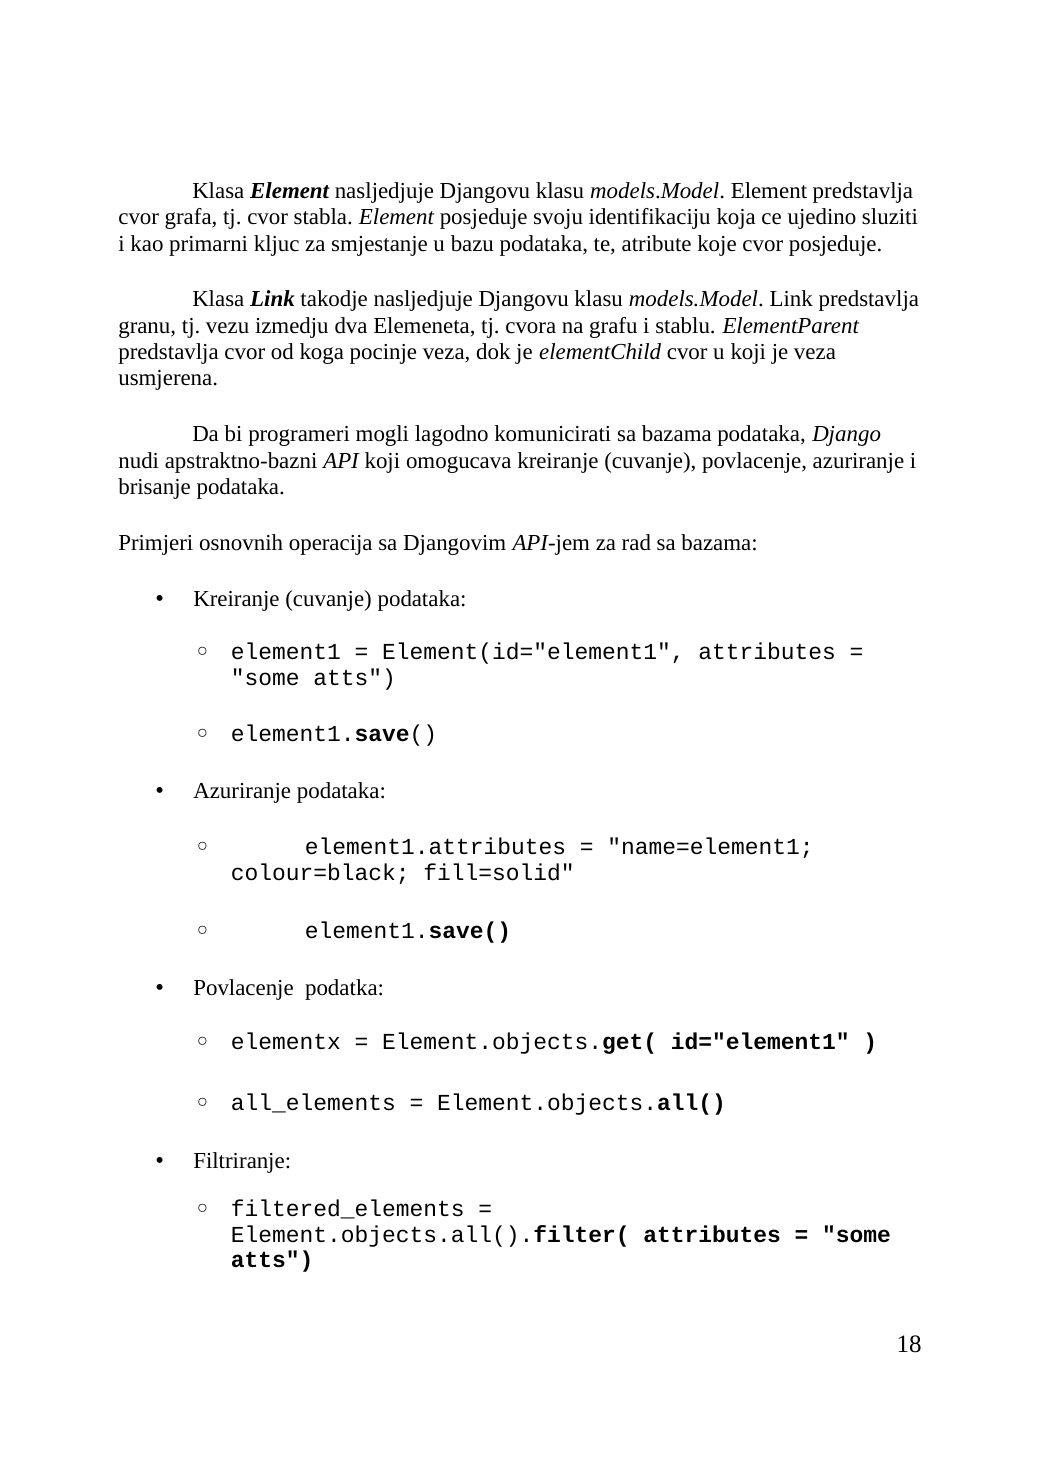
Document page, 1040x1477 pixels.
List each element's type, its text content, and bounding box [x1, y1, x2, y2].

text Primjeri osnovnih operacija sa Djangovim API-jem za rad sa bazama: [118, 529, 921, 555]
list element1.attributes = "name=element1; colour=black; fill=solid" [193, 833, 921, 887]
list filtered_elements = Element.objects.all().filter( attributes = "some atts") [193, 1197, 921, 1275]
list element1 = Element(id="element1", attributes = "some atts") [193, 641, 921, 692]
list all_elements = Element.objects.all() [193, 1092, 921, 1118]
text Klasa Element nasljedjuje Djangovu klasu models.Model. Element predstavlja cvor grafa, tj. cvor stabla. Element posjeduje svoju identifikaciju koja ce ujedino sluziti i kao primarni kljuc za smjestanje u bazu podataka, te, atribute koje cvor posjeduje. [118, 177, 921, 256]
list Kreiranje (cuvanje) podataka: [156, 585, 921, 611]
text Klasa Link takodje nasljedjuje Djangovu klasu models.Model. Link predstavlja granu, tj. vezu izmedju dva Elemeneta, tj. cvora na grafu i stablu. ElementParent predstavlja cvor od koga pocinje veza, dok je elementChild cvor u koji je veza usmjerena. [118, 285, 921, 391]
list Azuriranje podataka: [156, 777, 921, 804]
list elementx = Element.objects.get( id="element1" ) [193, 1030, 921, 1056]
list element1.save() [193, 917, 921, 945]
list element1.save() [193, 722, 921, 748]
list Povlacenje podatka: [156, 974, 921, 1001]
list Filtriranje: [156, 1147, 921, 1173]
text Da bi programeri mogli lagodno komunicirati sa bazama podataka, Django nudi apstraktno-bazni API koji omogucava kreiranje (cuvanje), povlacenje, azuriranje i brisanje podataka. [118, 420, 921, 499]
